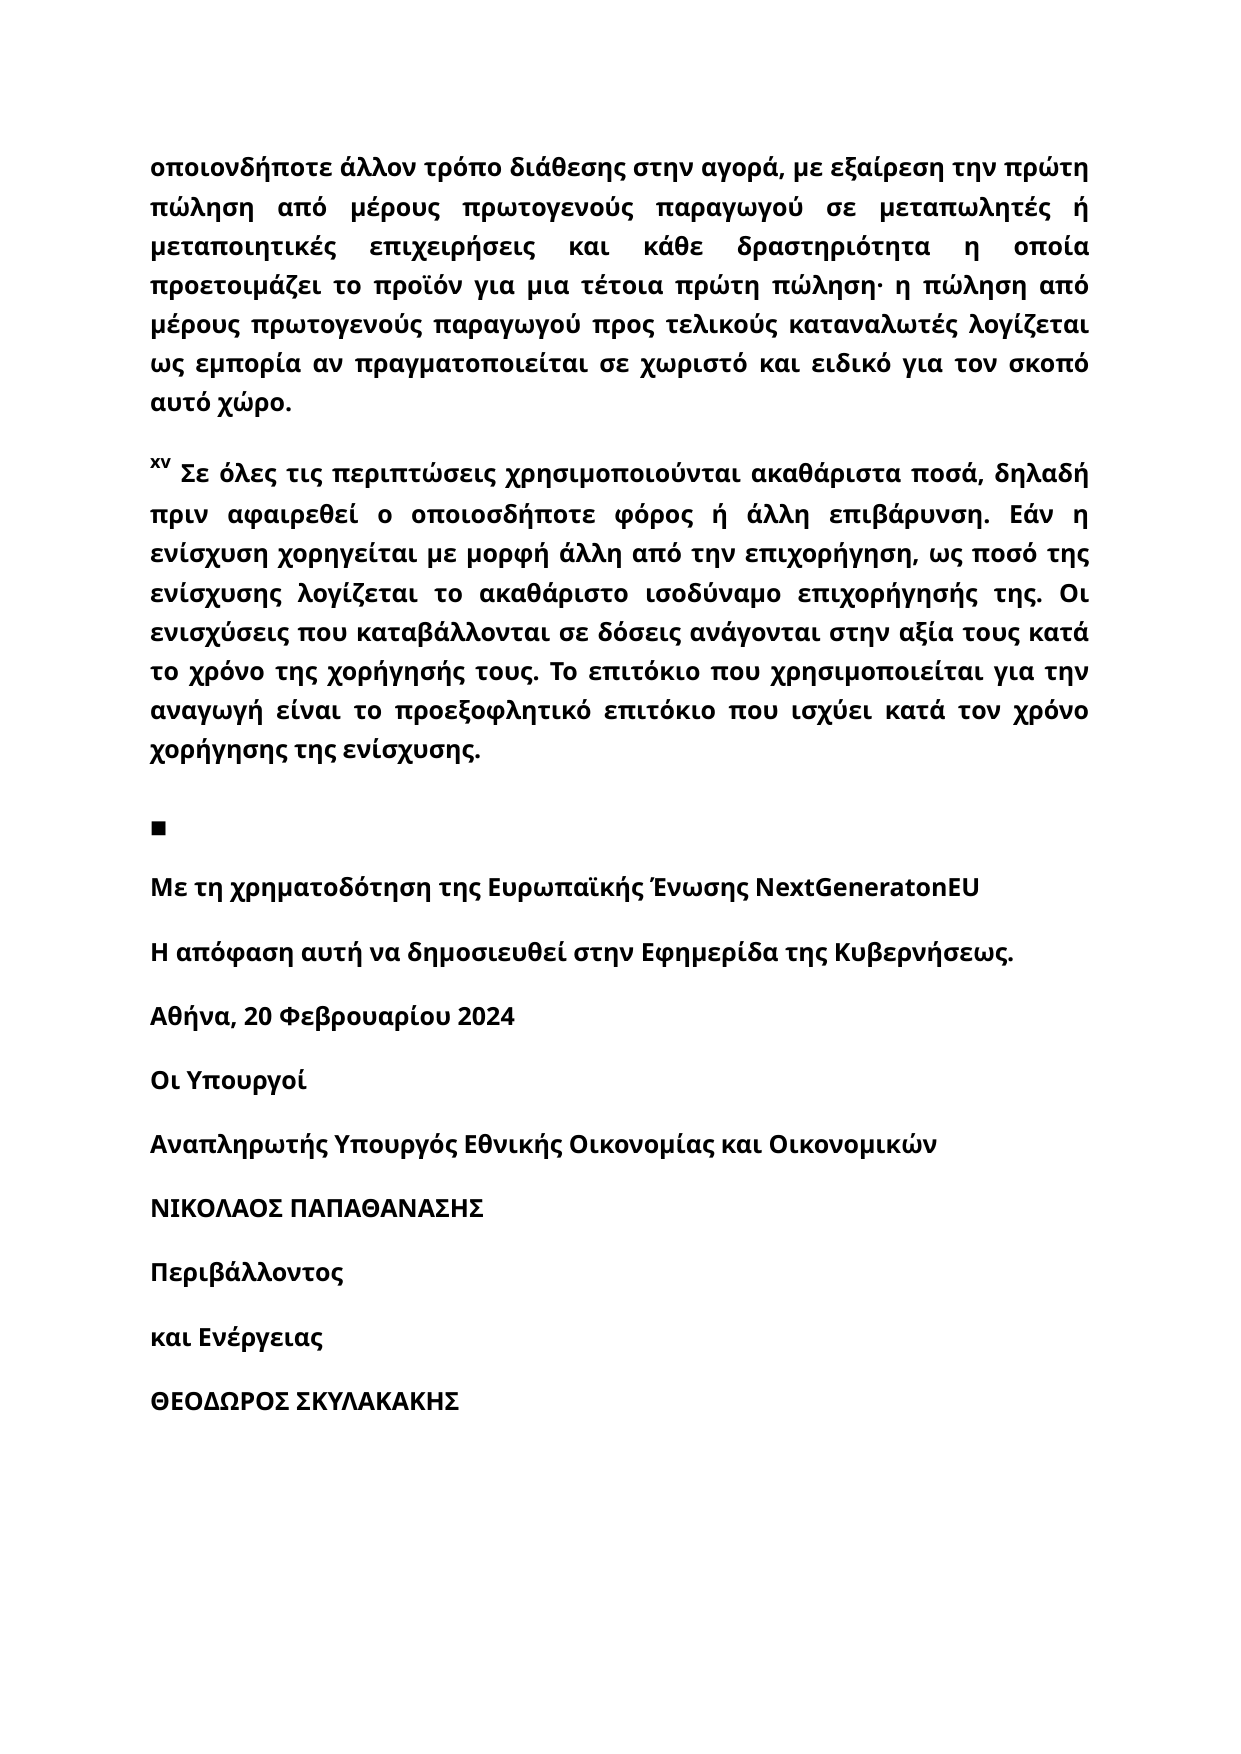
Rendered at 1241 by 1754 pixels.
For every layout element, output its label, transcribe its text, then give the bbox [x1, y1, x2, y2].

text οποιονδήποτε άλλον τρόπο διάθεσης στην αγορά, με εξαίρεση την πρώτη πώληση από μέρους πρωτογενούς παραγωγού σε μεταπωλητές ή μεταποιητικές επιχειρήσεις και κάθε δραστηριότητα η οποία προετοιμάζει το προϊόν για μια τέτοια πρώτη πώληση· η πώληση από μέρους πρωτογενούς παραγωγού προς τελικούς καταναλωτές λογίζεται ως εμπορία αν πραγματοποιείται σε χωριστό και ειδικό για τον σκοπό αυτό χώρο. [150, 150, 1090, 419]
text ΝΙΚΟΛΑΟΣ ΠΑΠΑΘΑΝΑΣΗΣ [150, 1191, 1090, 1225]
text xv Σε όλες τις περιπτώσεις χρησιμοποιούνται ακαθάριστα ποσά, δηλαδή πριν αφαιρεθεί ο οποιοσδήποτε φόρος ή άλλη επιβάρυνση. Εάν η ενίσχυση χορηγείται με μορφή άλλη από την επιχορήγηση, ως ποσό της ενίσχυσης λογίζεται το ακαθάριστο ισοδύναμο επιχορήγησής της. Οι ενισχύσεις που καταβάλλονται σε δόσεις ανάγονται στην αξία τους κατά το χρόνο της χορήγησής τους. Το επιτόκιο που χρησιμοποιείται για την αναγωγή είναι το προεξοφλητικό επιτόκιο που ισχύει κατά τον χρόνο χορήγησης της ενίσχυσης. [150, 449, 1090, 766]
text Περιβάλλοντος [150, 1255, 1090, 1289]
text ■ [150, 796, 1090, 839]
text ΘΕΟΔΩΡΟΣ ΣΚΥΛΑΚΑΚΗΣ [150, 1383, 1090, 1417]
text Με τη χρηματοδότηση της Ευρωπαϊκής Ένωσης NextGeneratonEU [150, 870, 1090, 904]
text Οι Υπουργοί [150, 1062, 1090, 1097]
text Αναπληρωτής Υπουργός Εθνικής Οικονομίας και Οικονομικών [150, 1127, 1090, 1161]
text Αθήνα, 20 Φεβρουαρίου 2024 [150, 998, 1090, 1032]
text και Ενέργειας [150, 1319, 1090, 1353]
text Η απόφαση αυτή να δημοσιευθεί στην Εφημερίδα της Κυβερνήσεως. [150, 934, 1090, 968]
